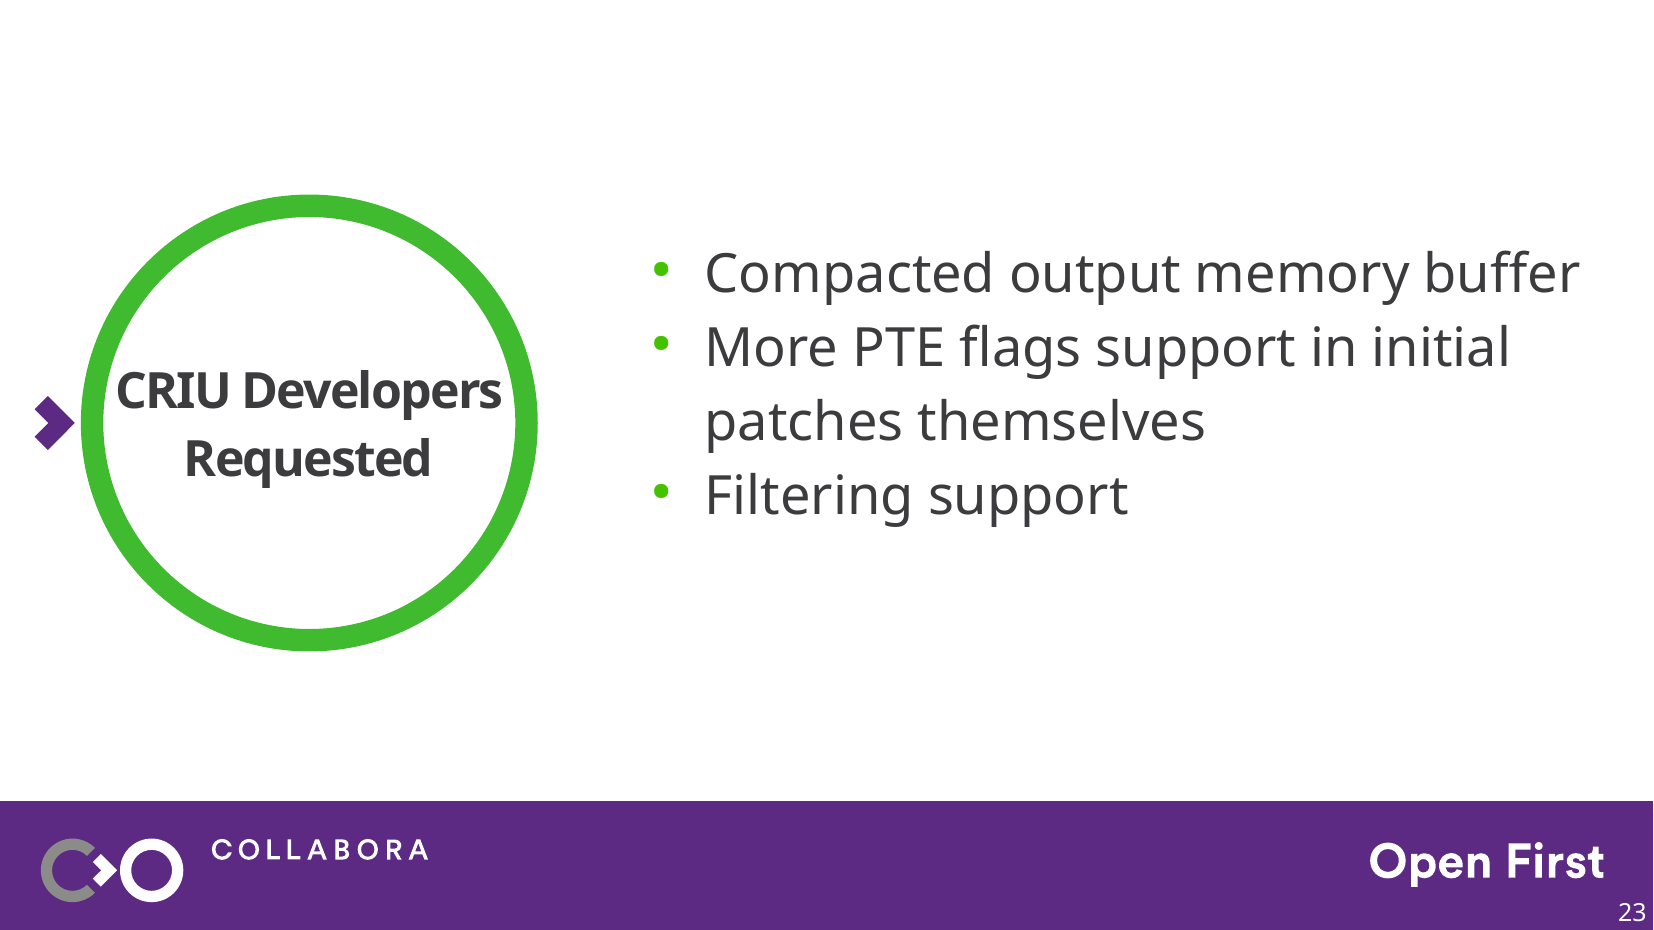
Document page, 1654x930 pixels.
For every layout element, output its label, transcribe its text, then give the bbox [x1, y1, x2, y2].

list Compacted output memory buffer More PTE flags support in initial patches themselves Filtering support [634, 160, 1614, 804]
title CRIU Developers Requested [102, 194, 515, 652]
